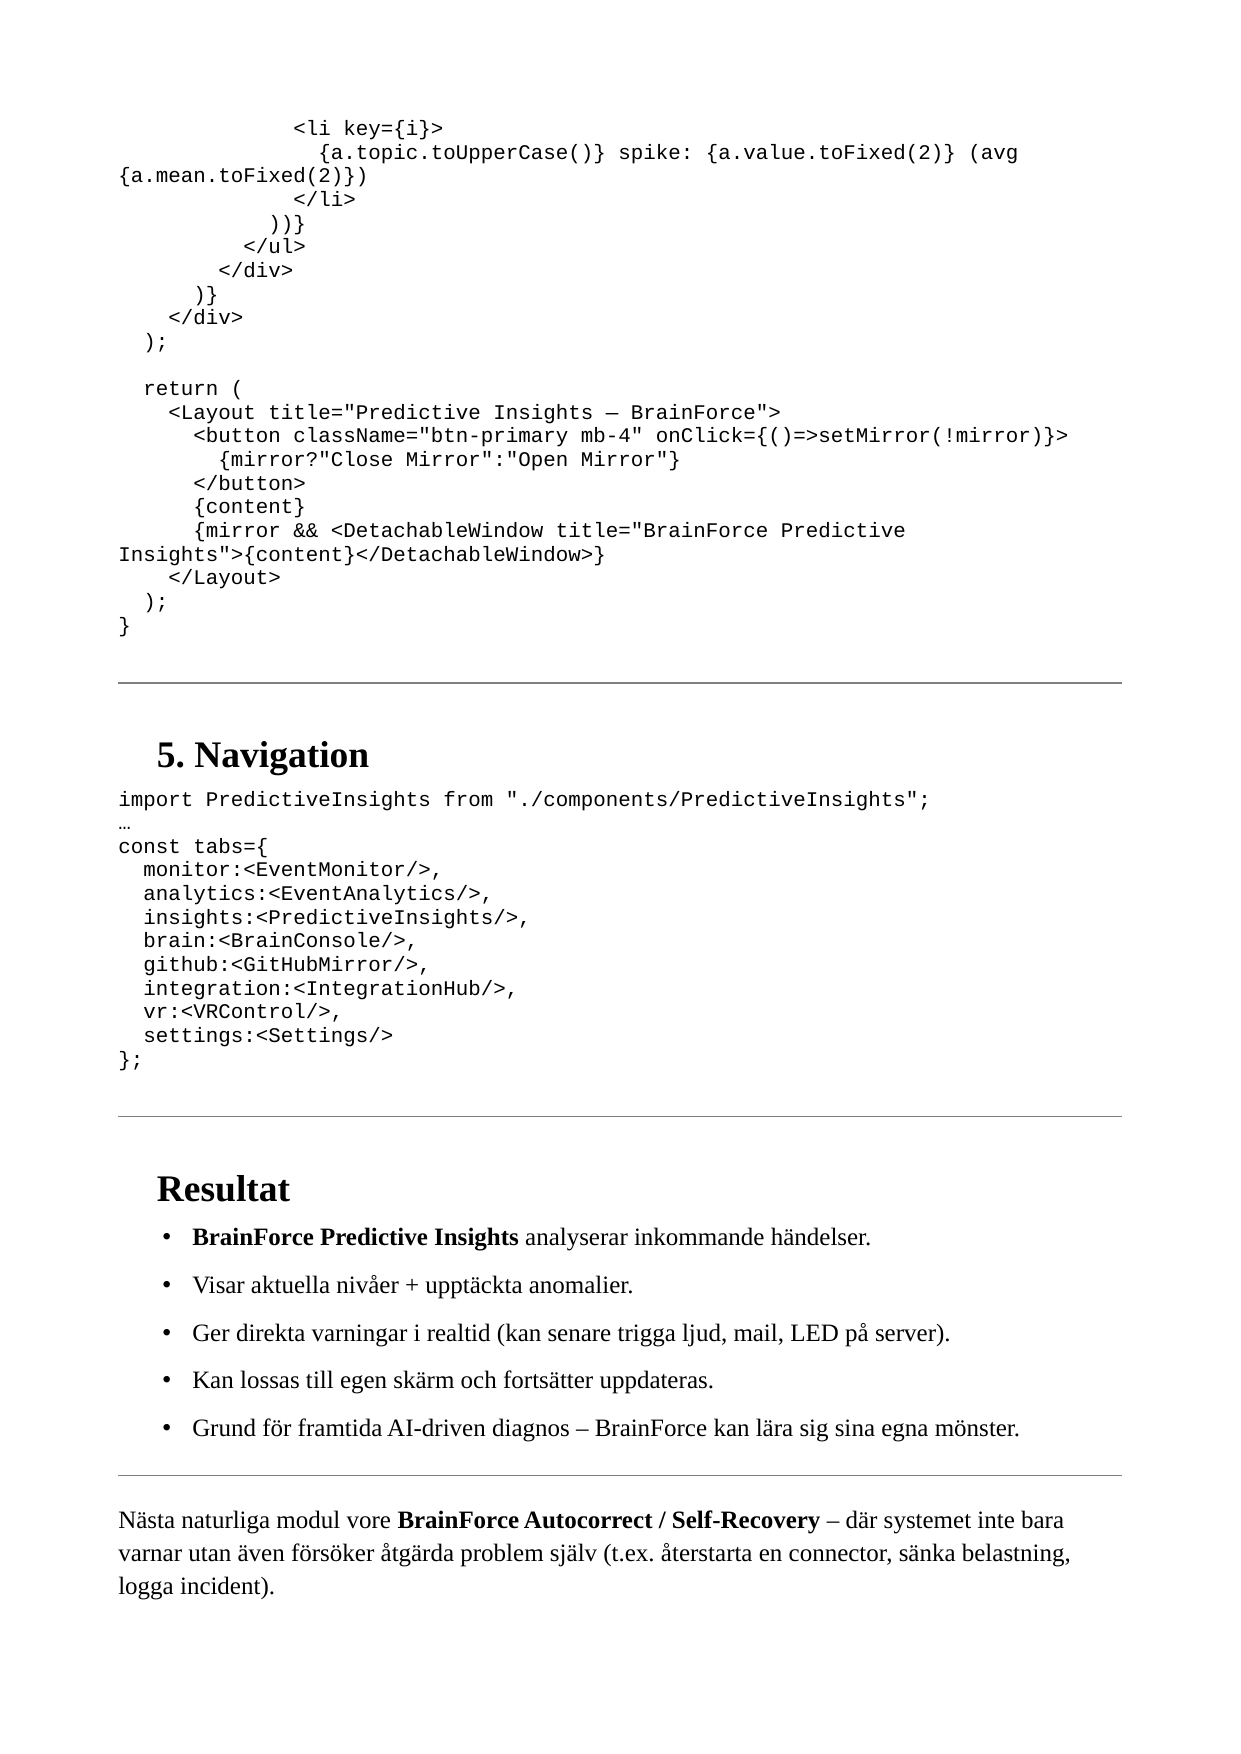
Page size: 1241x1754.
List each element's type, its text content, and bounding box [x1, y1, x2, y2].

text brain:<BrainConsole/>, [118, 930, 1122, 954]
list Grund för framtida AI-driven diagnos – BrainForce kan lära sig sina egna mönster. [162, 1413, 1122, 1442]
text github:<GitHubMirror/>, [118, 954, 1122, 978]
text settings:<Settings/> [118, 1025, 1122, 1049]
text {a.topic.toUpperCase()} spike: {a.value.toFixed(2)} (avg {a.mean.toFixed(2)}) [118, 142, 1122, 189]
text </li> [118, 189, 1122, 213]
text ); [118, 591, 1122, 615]
subtitle ✅ Resultat [118, 1167, 1122, 1210]
text return ( [118, 378, 1122, 402]
text ); [118, 331, 1122, 354]
text </ul> [118, 236, 1122, 260]
text </div> [118, 260, 1122, 284]
text } [118, 615, 1122, 638]
text </button> [118, 473, 1122, 496]
text analytics:<EventAnalytics/>, [118, 883, 1122, 907]
text import PredictiveInsights from "./components/PredictiveInsights"; [118, 788, 1122, 812]
list Kan lossas till egen skärm och fortsätter uppdateras. [162, 1365, 1122, 1394]
text vr:<VRControl/>, [118, 1001, 1122, 1025]
text … [118, 812, 1122, 836]
text <button className="btn-primary mb-4" onClick={()=>setMirror(!mirror)}> [118, 426, 1122, 449]
subtitle 🧭 5. Navigation [118, 733, 1122, 776]
text </Layout> [118, 567, 1122, 591]
text <Layout title="Predictive Insights — BrainForce"> [118, 402, 1122, 426]
text </div> [118, 307, 1122, 331]
text )} [118, 284, 1122, 307]
text {content} [118, 496, 1122, 520]
list Visar aktuella nivåer + upptäckta anomalier. [162, 1270, 1122, 1299]
text {mirror && <DetachableWindow title="BrainForce Predictive Insights">{content}</DetachableWindow>} [118, 520, 1122, 567]
text }; [118, 1049, 1122, 1072]
text {mirror?"Close Mirror":"Open Mirror"} [118, 449, 1122, 473]
text monitor:<EventMonitor/>, [118, 859, 1122, 883]
text insights:<PredictiveInsights/>, [118, 907, 1122, 930]
text Nästa naturliga modul vore BrainForce Autocorrect / Self-Recovery – där systemet inte bara varnar utan även försöker åtgärda problem själv (t.ex. återstarta en connector, sänka belastning, logga incident). [118, 1505, 1122, 1599]
text const tabs={ [118, 836, 1122, 859]
list BrainForce Predictive Insights analyserar inkommande händelser. [162, 1222, 1122, 1251]
text integration:<IntegrationHub/>, [118, 978, 1122, 1001]
text ))} [118, 213, 1122, 236]
text <li key={i}> [118, 118, 1122, 142]
list Ger direkta varningar i realtid (kan senare trigga ljud, mail, LED på server). [162, 1318, 1122, 1346]
